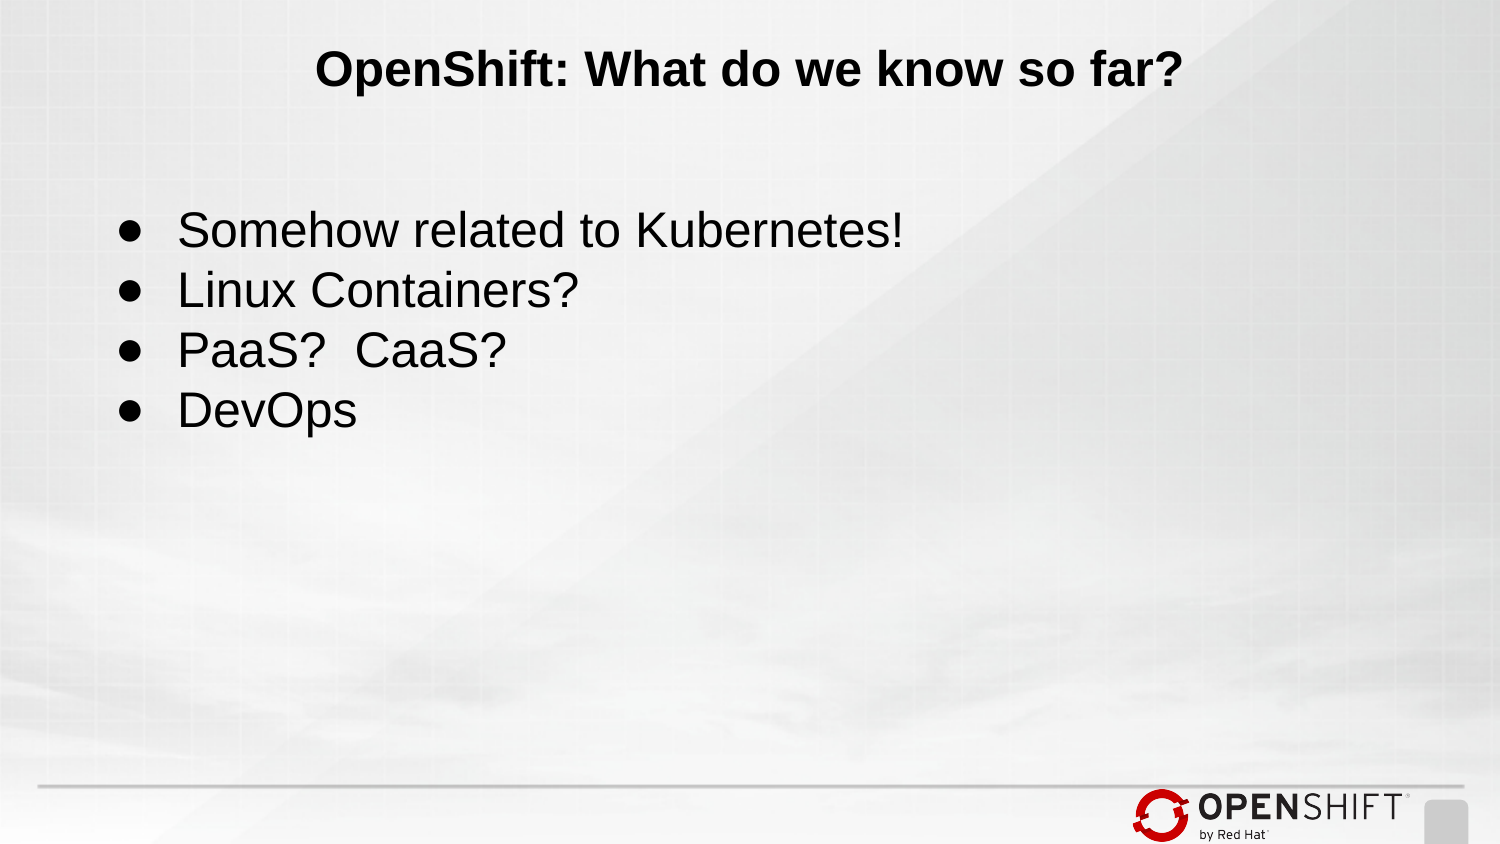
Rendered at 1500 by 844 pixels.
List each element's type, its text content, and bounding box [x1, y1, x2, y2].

picture [0, 0, 1500, 844]
title OpenShift: What do we know so far? [248, 7, 1252, 127]
text_box Somehow related to Kubernetes! Linux Containers? PaaS? CaaS? DevOps [87, 182, 1312, 661]
